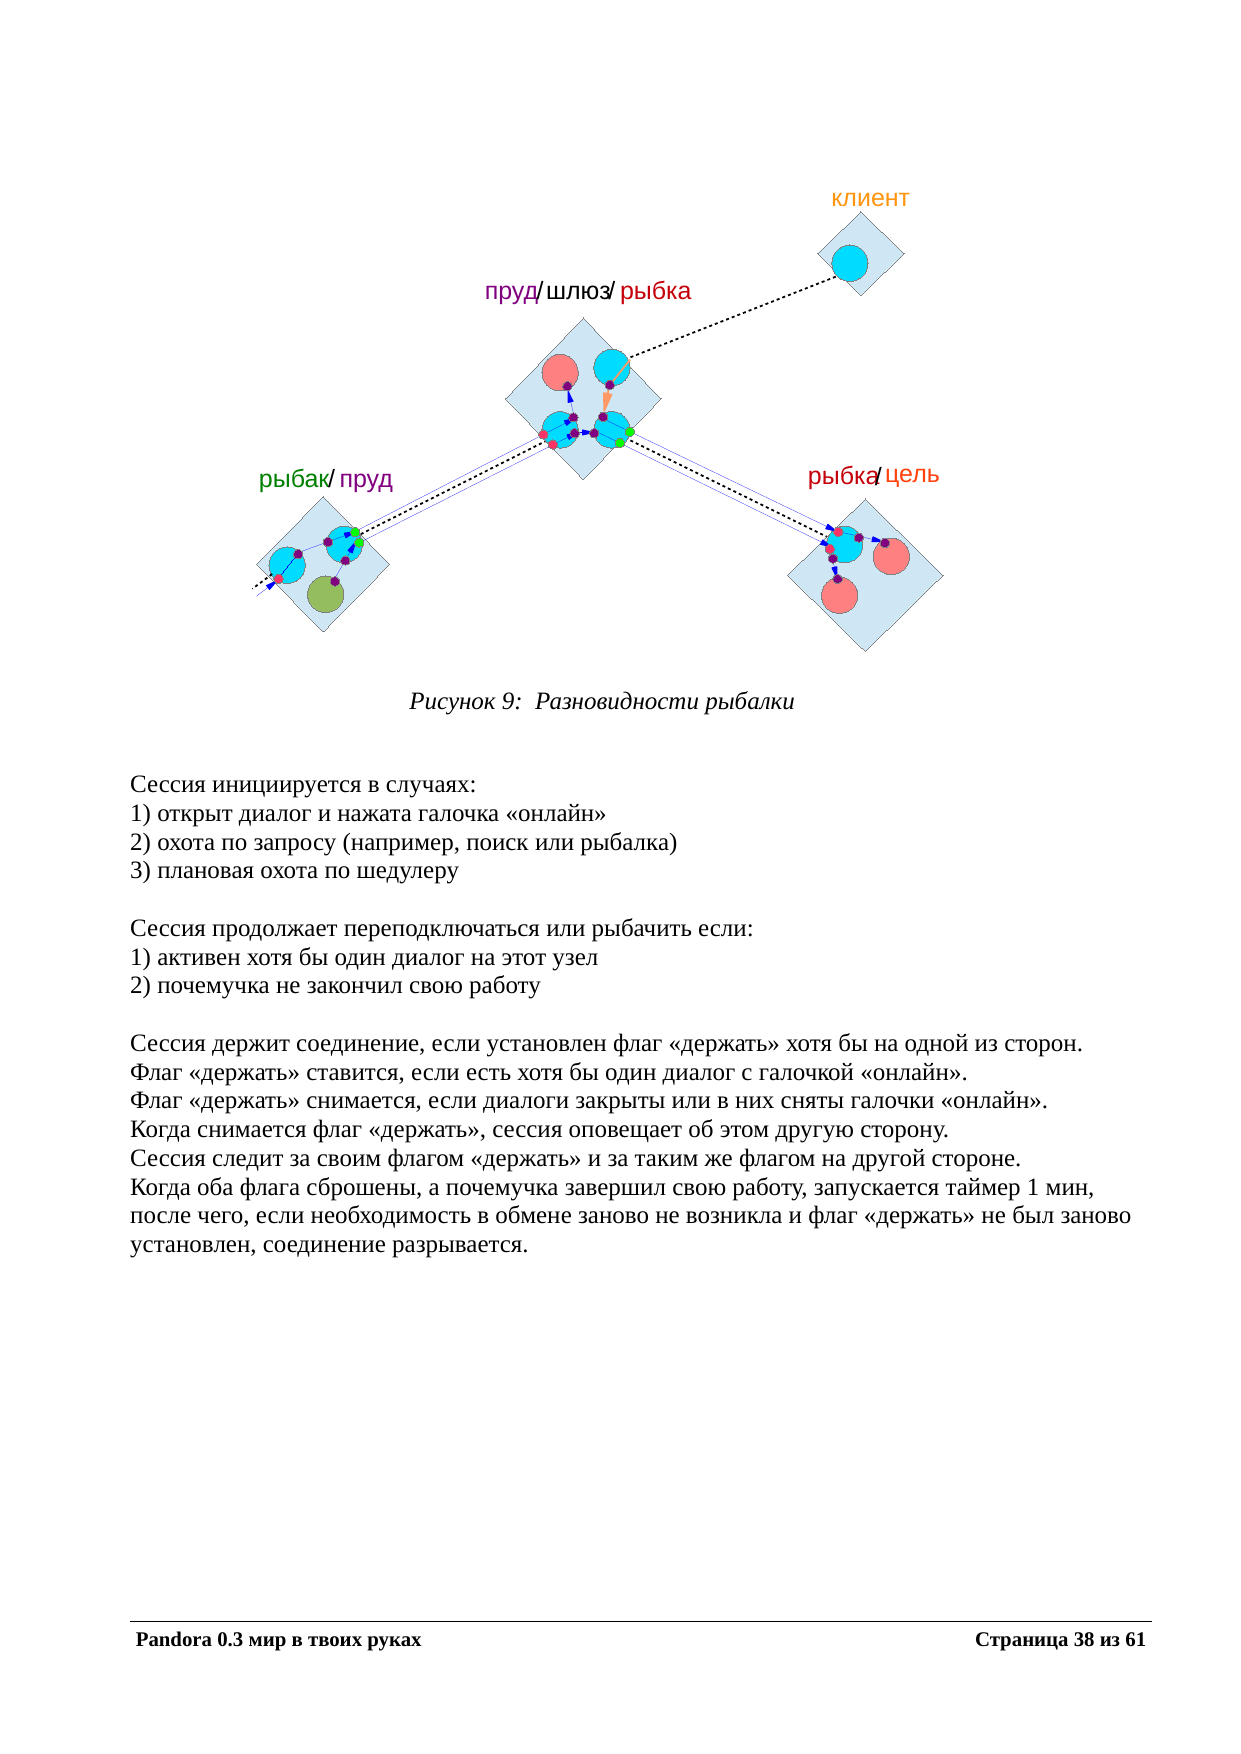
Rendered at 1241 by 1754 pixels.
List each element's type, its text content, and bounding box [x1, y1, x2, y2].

text Сессия следит за своим флагом «держать» и за таким же флагом на другой стороне. [130, 1143, 1152, 1172]
text 1) открыт диалог и нажата галочка «онлайн» [130, 798, 1152, 827]
text 2) охота по запросу (например, поиск или рыбалка) [130, 827, 1152, 856]
text 1) активен хотя бы один диалог на этот узел [130, 942, 1152, 971]
text 3) плановая охота по шедулеру [130, 856, 1152, 884]
text Рисунок 9: Разновидности рыбалки [127, 686, 1079, 715]
text 2) почемучка не закончил свою работу [130, 971, 1152, 999]
text Сессия инициируется в случаях: [130, 769, 1152, 798]
text Когда снимается флаг «держать», сессия оповещает об этом другую сторону. [130, 1114, 1152, 1143]
text Когда оба флага сброшены, а почемучка завершил свою работу, запускается таймер 1 мин, после чего, если необходимость в обмене заново не возникла и флаг «держать» не был заново установлен, соединение разрывается. [130, 1172, 1152, 1258]
text Флаг «держать» снимается, если диалоги закрыты или в них сняты галочки «онлайн». [130, 1086, 1152, 1114]
text Сессия продолжает переподключаться или рыбачить если: [130, 913, 1152, 942]
text Сессия держит соединение, если установлен флаг «держать» хотя бы на одной из сторон. [130, 1028, 1152, 1057]
text Флаг «держать» ставится, если есть хотя бы один диалог с галочкой «онлайн». [130, 1057, 1152, 1086]
